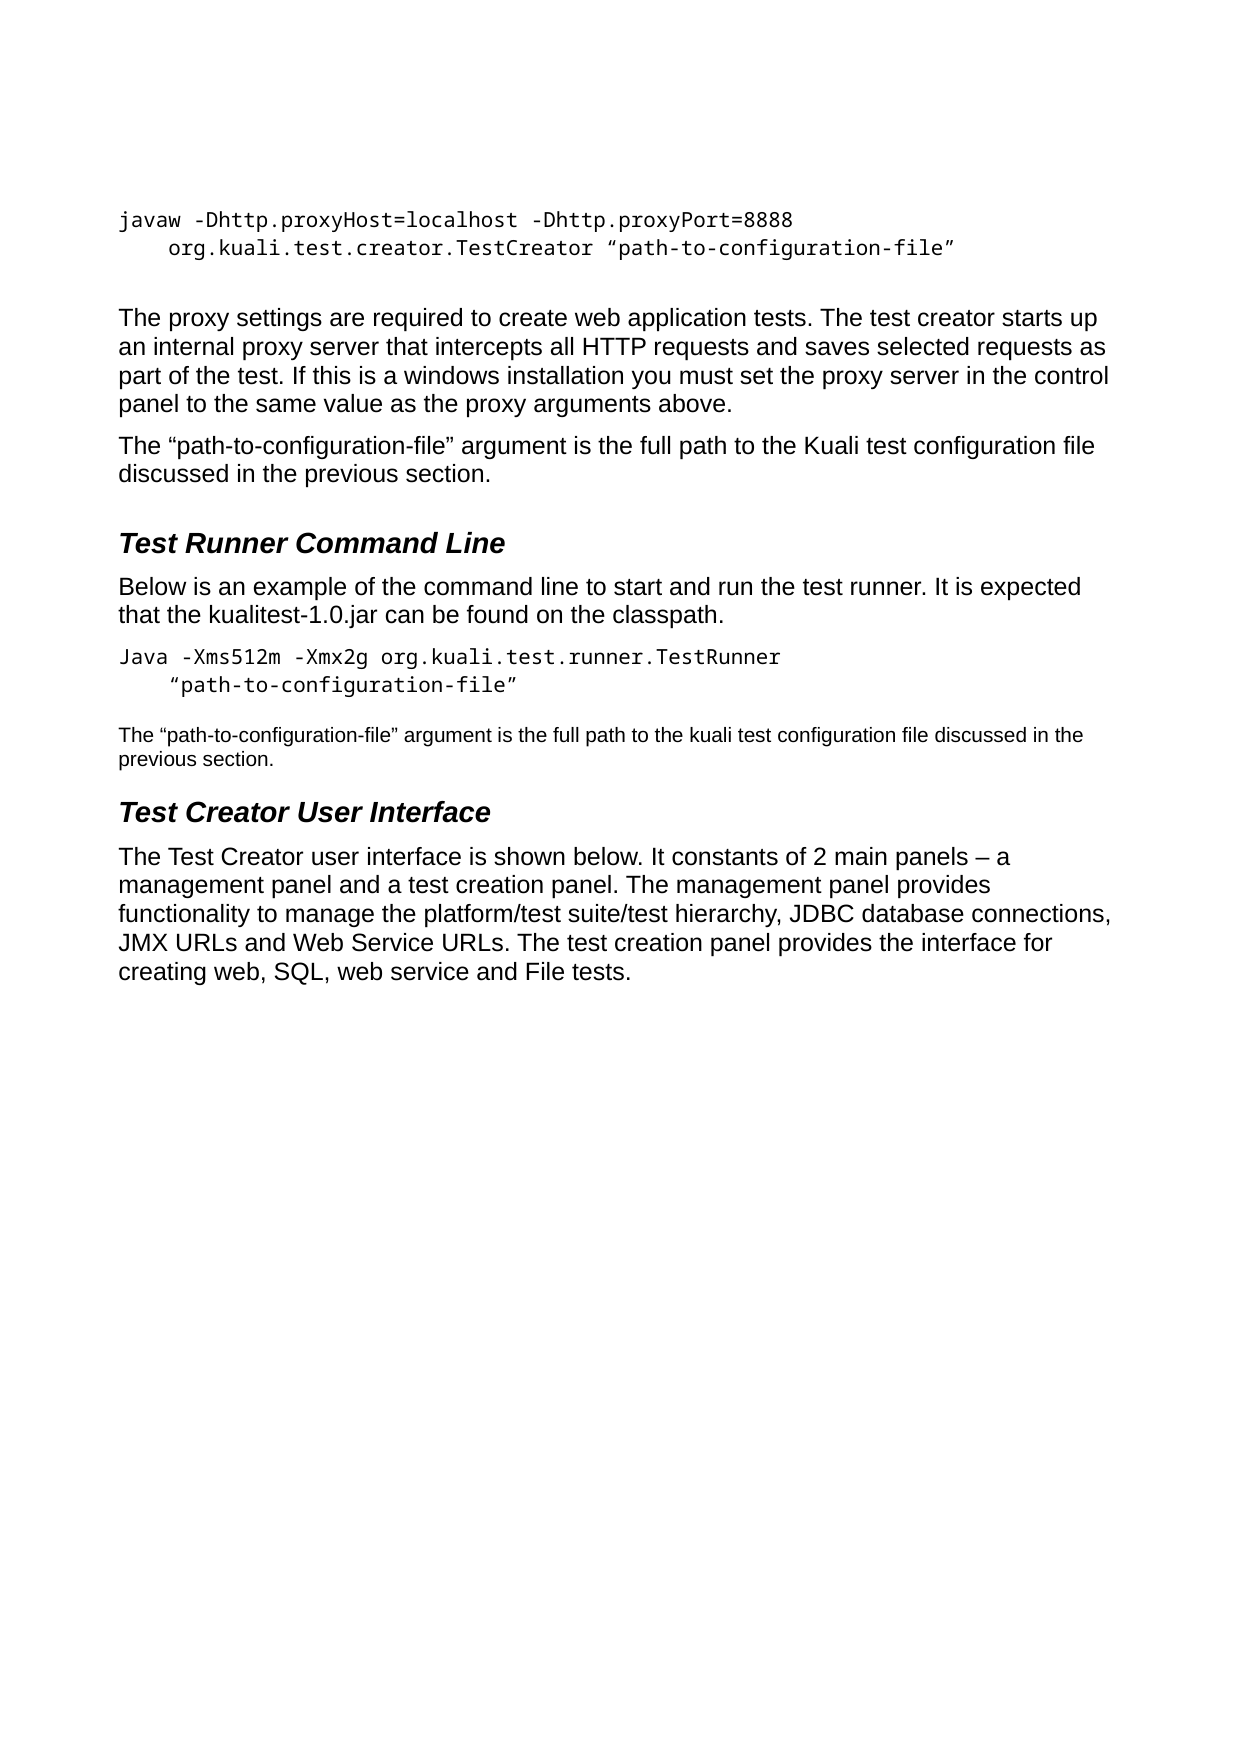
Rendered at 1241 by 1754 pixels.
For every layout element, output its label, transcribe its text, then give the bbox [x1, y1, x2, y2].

text The proxy settings are required to create web application tests. The test creator starts up an internal proxy server that intercepts all HTTP requests and saves selected requests as part of the test. If this is a windows installation you must set the proxy server in the control panel to the same value as the proxy arguments above. [118, 303, 1122, 418]
text Below is an example of the command line to start and run the test runner. It is expected that the kualitest-1.0.jar can be found on the classpath. [118, 572, 1122, 629]
text “path-to-configuration-file” [118, 670, 1122, 699]
subtitle Test Runner Command Line [118, 526, 1122, 559]
text javaw -Dhttp.proxyHost=localhost -Dhttp.proxyPort=8888 [118, 205, 1122, 233]
text The “path-to-configuration-file” argument is the full path to the Kuali test configuration file discussed in the previous section. [118, 431, 1122, 488]
text Java -Xms512m -Xmx2g org.kuali.test.runner.TestRunner [118, 642, 1122, 670]
subtitle Test Creator User Interface [118, 796, 1122, 829]
text org.kuali.test.creator.TestCreator “path-to-configuration-file” [118, 233, 1122, 262]
text The “path-to-configuration-file” argument is the full path to the kuali test configuration file discussed in the previous section. [118, 723, 1122, 771]
text The Test Creator user interface is shown below. It constants of 2 main panels – a management panel and a test creation panel. The management panel provides functionality to manage the platform/test suite/test hierarchy, JDBC database connections, JMX URLs and Web Service URLs. The test creation panel provides the interface for creating web, SQL, web service and File tests. [118, 842, 1122, 985]
